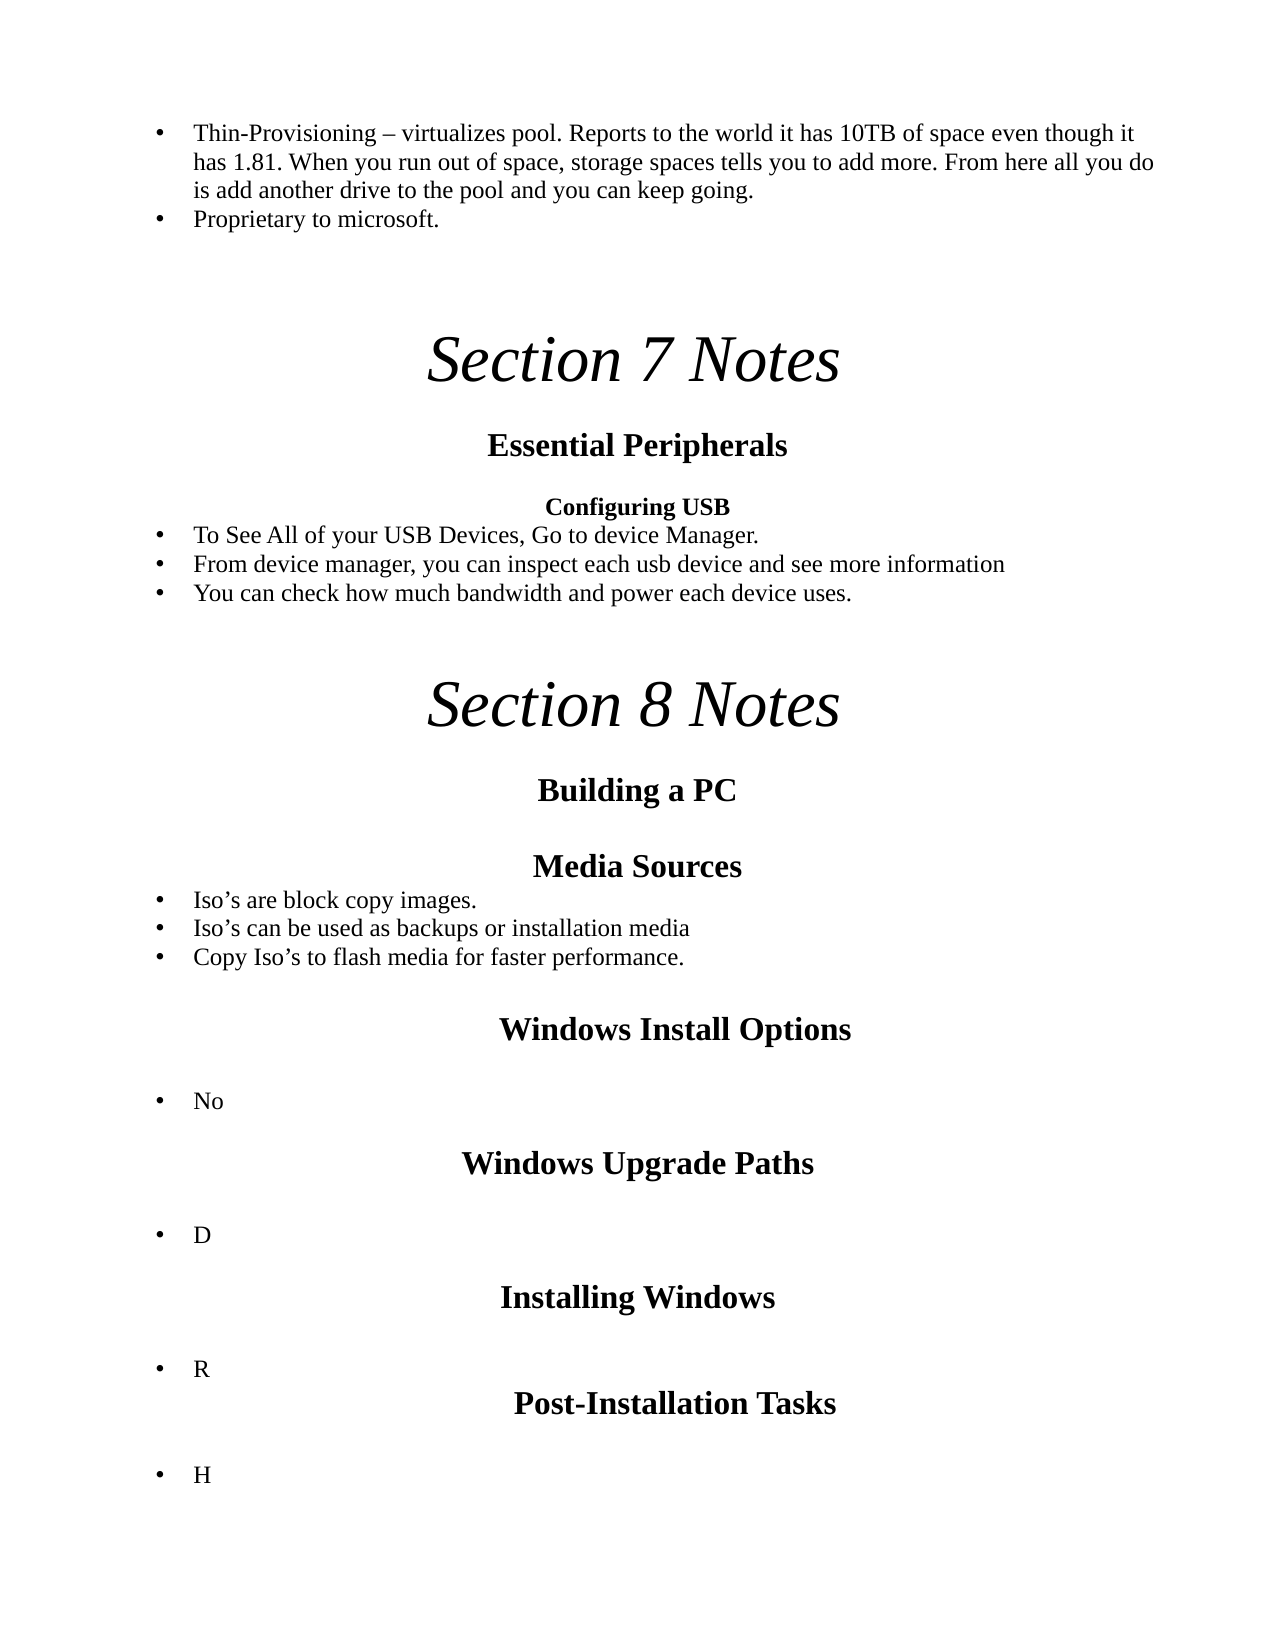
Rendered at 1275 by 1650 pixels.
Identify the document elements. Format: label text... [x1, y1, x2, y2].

list Iso’s can be used as backups or installation media [156, 913, 1157, 942]
text Configuring USB [118, 492, 1157, 521]
list Thin-Provisioning – virtualizes pool. Reports to the world it has 10TB of space even though it has 1.81. When you run out of space, storage spaces tells you to add more. From here all you do is add another drive to the pool and you can keep going. [156, 118, 1157, 204]
list Iso’s are block copy images. [156, 885, 1157, 913]
text Installing Windows [118, 1278, 1157, 1316]
text Building a PC [118, 770, 1157, 808]
list From device manager, you can inspect each usb device and see more information [156, 549, 1157, 578]
list You can check how much bandwidth and power each device uses. [156, 578, 1157, 607]
list Proprietary to microsoft. [156, 204, 1157, 233]
list D [156, 1220, 1157, 1249]
text Section 7 Notes [118, 319, 1157, 396]
list Windows Install Options [156, 1009, 1157, 1048]
list Copy Iso’s to flash media for faster performance. [156, 942, 1157, 971]
text Media Sources [118, 846, 1157, 885]
list H [156, 1460, 1157, 1488]
list R [156, 1354, 1157, 1383]
text Windows Upgrade Paths [118, 1143, 1157, 1182]
text Section 8 Notes [118, 664, 1157, 741]
text Essential Peripherals [118, 425, 1157, 463]
list Post-Installation Tasks [156, 1383, 1157, 1421]
list No [156, 1086, 1157, 1115]
list To See All of your USB Devices, Go to device Manager. [156, 521, 1157, 549]
